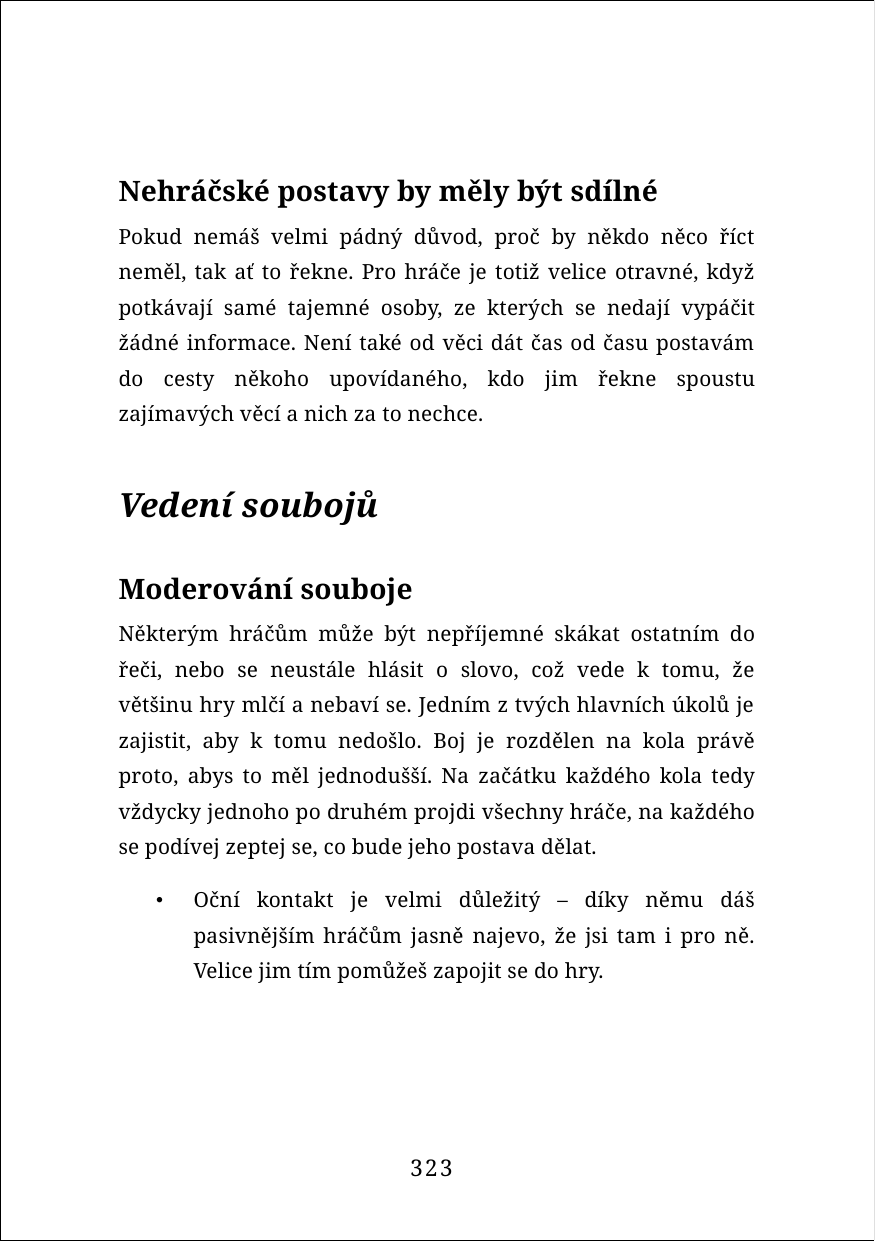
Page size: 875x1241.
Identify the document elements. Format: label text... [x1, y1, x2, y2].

text Některým hráčům může být nepříjemné skákat ostatním do řeči, nebo se neustále hlásit o slovo, což vede k tomu, že většinu hry mlčí a nebaví se. Jedním z tvých hlavních úkolů je zajistit, aby k tomu nedošlo. Boj je rozdělen na kola právě proto, abys to měl jednodušší. Na začátku každého kola tedy vždycky jednoho po druhém projdi všechny hráče, na každého se podívej zeptej se, co bude jeho postava dělat. [118, 619, 756, 861]
subtitle Moderování souboje [118, 569, 756, 607]
subtitle Nehráčské postavy by měly být sdílné [118, 172, 756, 210]
list Oční kontakt je velmi důležitý – díky němu dáš pasivnějším hráčům jasně najevo, že jsi tam i pro ně. Velice jim tím pomůžeš zapojit se do hry. [156, 886, 756, 985]
subtitle Vedení soubojů [118, 482, 756, 528]
text Pokud nemáš velmi pádný důvod, proč by někdo něco říct neměl, tak ať to řekne. Pro hráče je totiž velice otravné, když potkávají samé tajemné osoby, ze kterých se nedají vypáčit žádné informace. Není také od věci dát čas od času postavám do cesty někoho upovídaného, kdo jim řekne spoustu zajímavých věcí a nich za to nechce. [118, 222, 756, 428]
